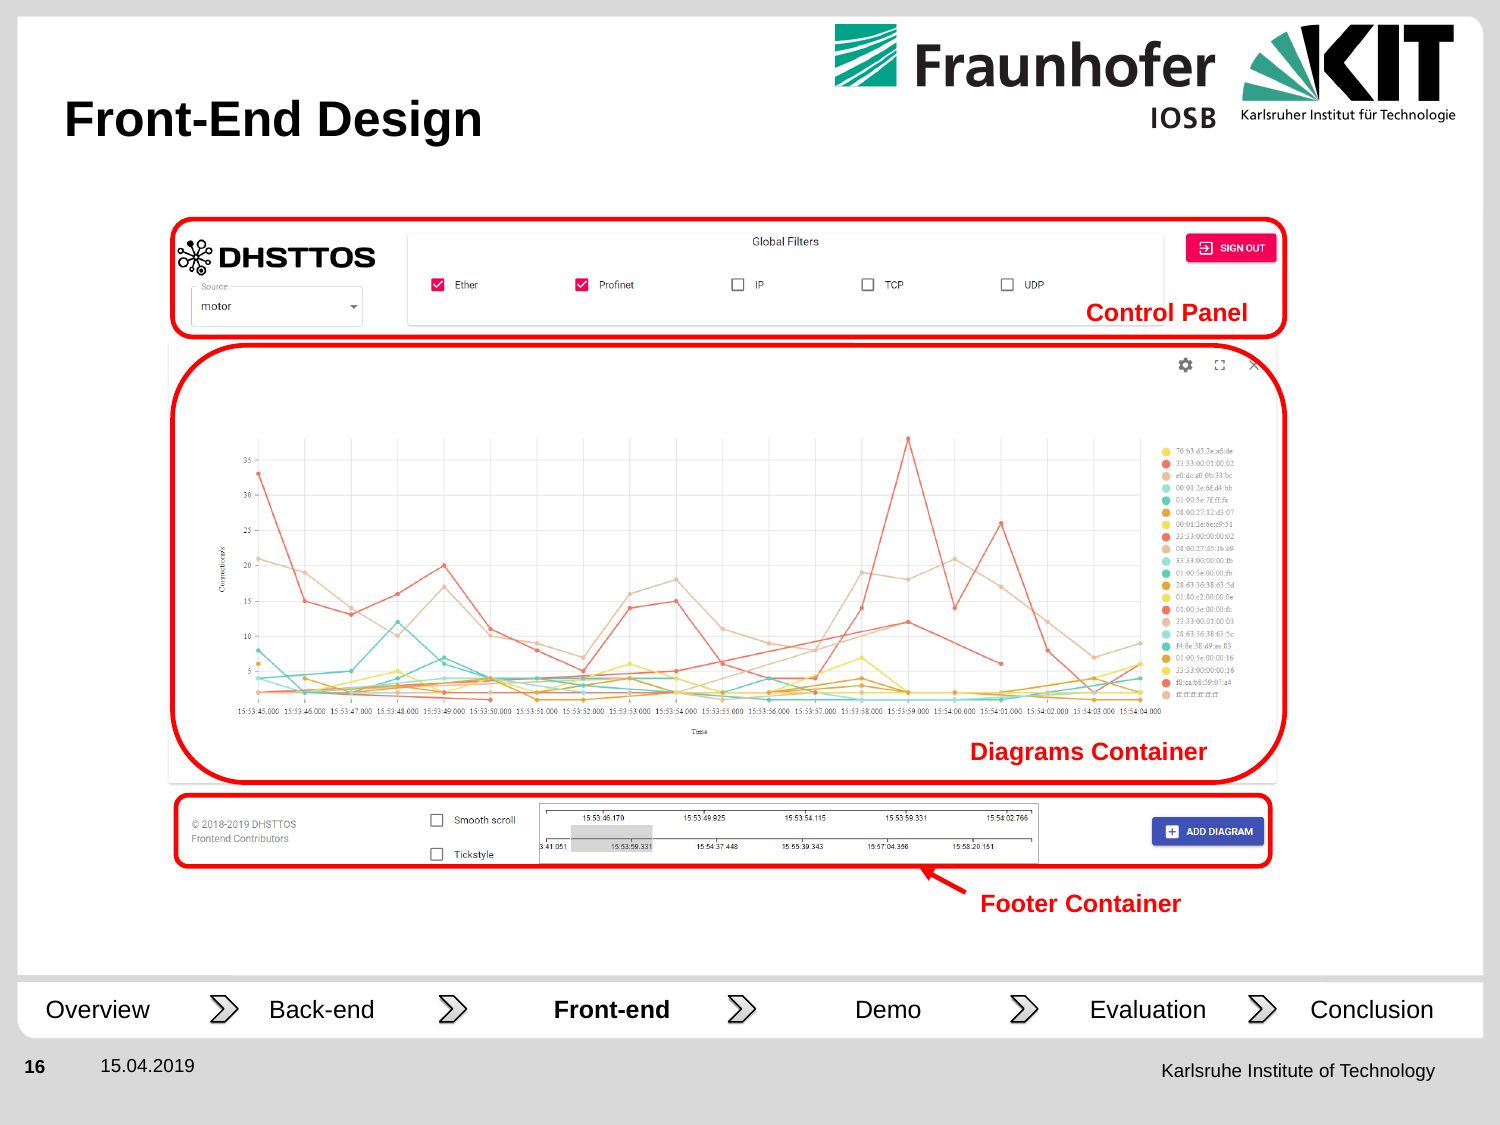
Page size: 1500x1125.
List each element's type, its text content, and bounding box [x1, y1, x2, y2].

text_box [728, 995, 756, 1022]
text_box Control Panel [1071, 281, 1271, 323]
text_box Diagrams Container [955, 720, 1236, 768]
title Front-End Design [64, 54, 1198, 147]
text_box [439, 995, 467, 1022]
picture [0, 0, 1500, 1125]
text_box [210, 995, 238, 1022]
text_box Overview [30, 986, 194, 1031]
text_box Conclusion [1295, 986, 1500, 1031]
text_box Evaluation [1075, 986, 1222, 1031]
text_box Demo [840, 986, 937, 1031]
text_box Footer Container [965, 872, 1219, 939]
text_box 15.04.2019 [100, 1053, 272, 1113]
text_box [1248, 995, 1277, 1022]
text_box Back-end [254, 986, 418, 1031]
text_box Front-end [539, 986, 686, 1031]
text_box [1010, 995, 1038, 1022]
